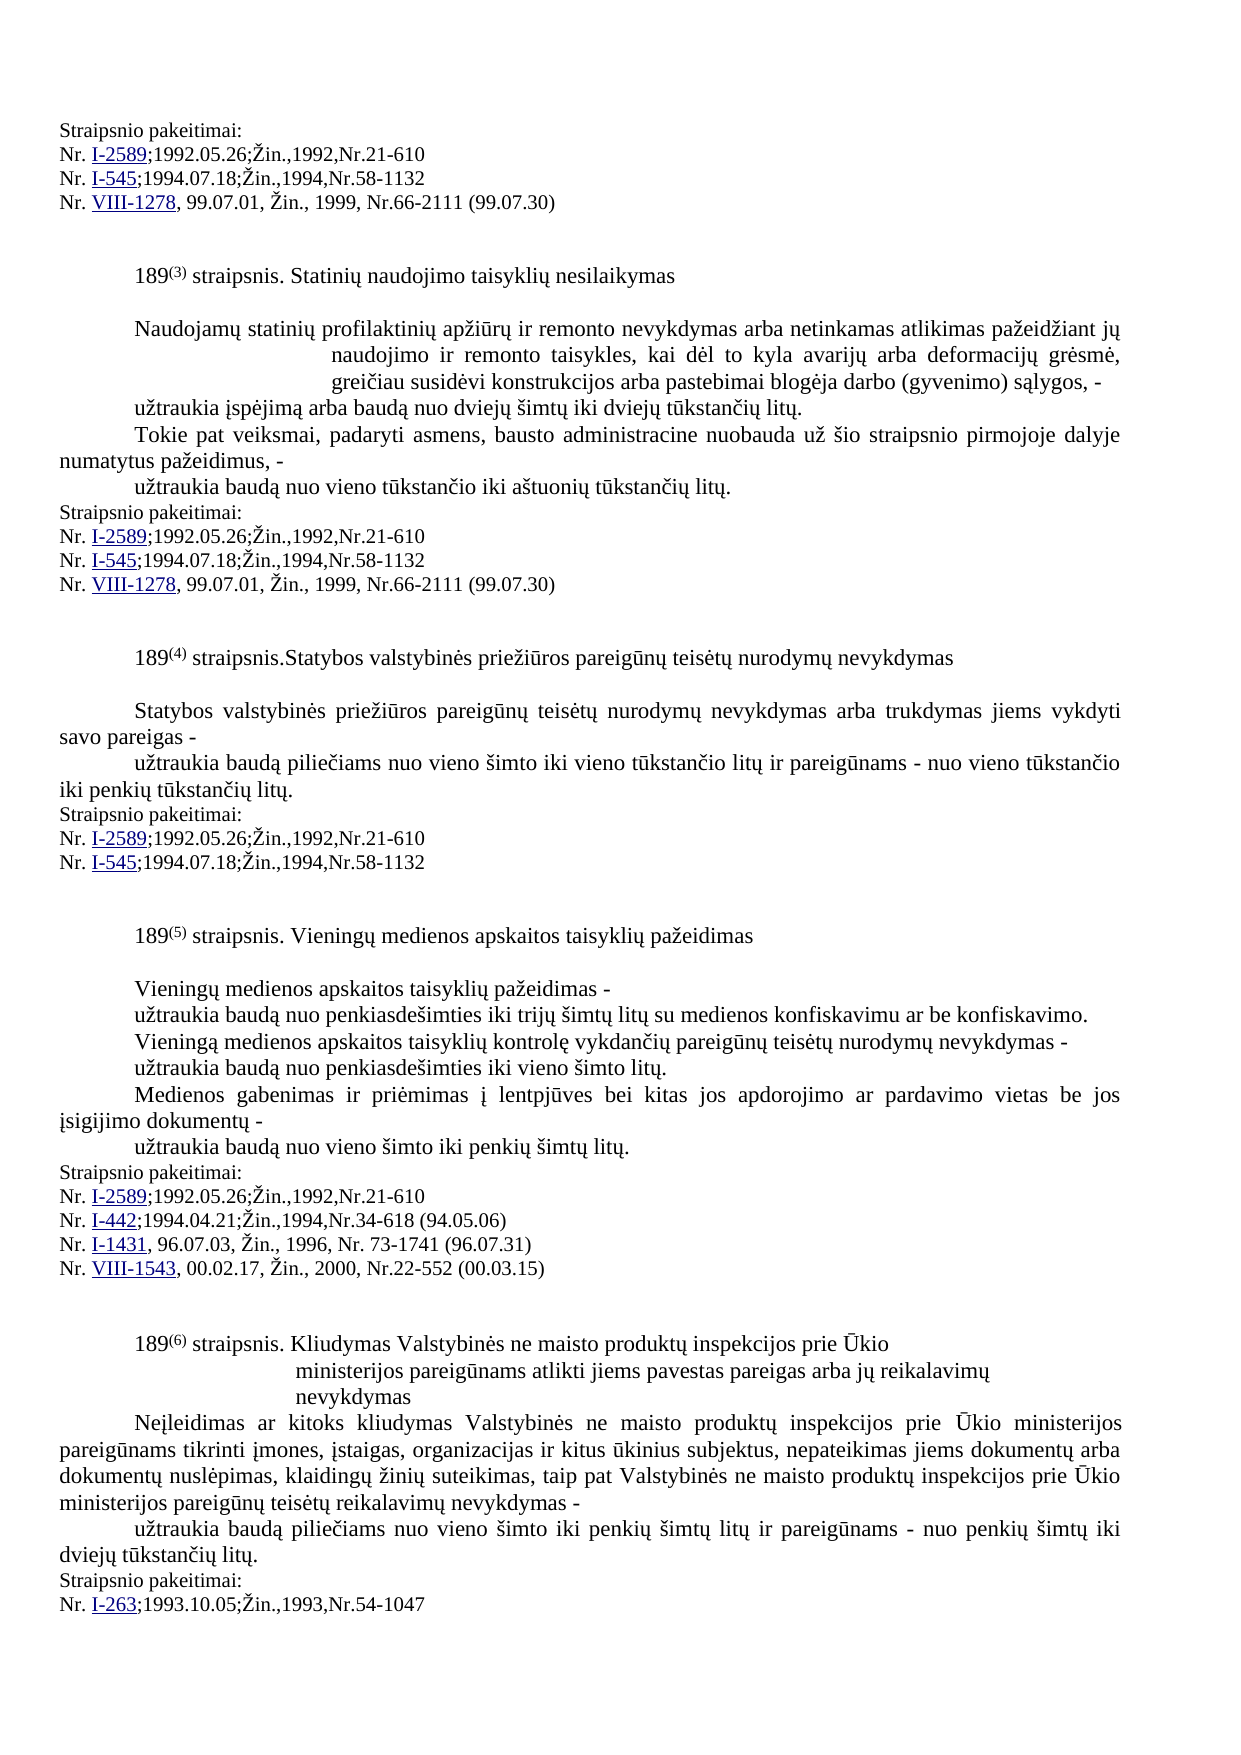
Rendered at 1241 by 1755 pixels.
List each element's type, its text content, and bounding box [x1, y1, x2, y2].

text 189(5) straipsnis. Vieningų medienos apskaitos taisyklių pažeidimas [59, 922, 1122, 949]
text užtraukia baudą nuo vieno šimto iki penkių šimtų litų. [59, 1133, 1122, 1160]
text 189(6) straipsnis. Kliudymas Valstybinės ne maisto produktų inspekcijos prie Ūkio [134, 1330, 1122, 1357]
text Nr. I-2589;1992.05.26;Žin.,1992,Nr.21-610 [59, 524, 1122, 548]
text Nr. VIII-1543, 00.02.17, Žin., 2000, Nr.22-552 (00.03.15) [59, 1256, 1122, 1280]
text Nr. I-545;1994.07.18;Žin.,1994,Nr.58-1132 [59, 548, 1122, 572]
text Straipsnio pakeitimai: [59, 1160, 1122, 1184]
text užtraukia baudą nuo penkiasdešimties iki trijų šimtų litų su medienos konfiskavimu ar be konfiskavimo. [59, 1002, 1122, 1028]
text Straipsnio pakeitimai: [59, 802, 1122, 826]
text Nr. I-2589;1992.05.26;Žin.,1992,Nr.21-610 [59, 142, 1122, 166]
text Nr. I-545;1994.07.18;Žin.,1994,Nr.58-1132 [59, 850, 1122, 874]
text užtraukia baudą nuo penkiasdešimties iki vieno šimto litų. [59, 1054, 1122, 1081]
text Straipsnio pakeitimai: [59, 118, 1122, 142]
text Nr. I-1431, 96.07.03, Žin., 1996, Nr. 73-1741 (96.07.31) [59, 1232, 1122, 1256]
text 189(4) straipsnis.Statybos valstybinės priežiūros pareigūnų teisėtų nurodymų nevykdymas [59, 644, 1122, 670]
text Nr. VIII-1278, 99.07.01, Žin., 1999, Nr.66-2111 (99.07.30) [59, 572, 1122, 596]
text Naudojamų statinių profilaktinių apžiūrų ir remonto nevykdymas arba netinkamas atlikimas pažeidžiant jų naudojimo ir remonto taisykles, kai dėl to kyla avarijų arba deformacijų grėsmė, greičiau susidėvi konstrukcijos arba pastebimai blogėja darbo (gyvenimo) sąlygos, - [134, 315, 1122, 394]
text 189(3) straipsnis. Statinių naudojimo taisyklių nesilaikymas [59, 262, 1122, 289]
text Straipsnio pakeitimai: [59, 500, 1122, 524]
text Tokie pat veiksmai, padaryti asmens, bausto administracine nuobauda už šio straipsnio pirmojoje dalyje numatytus pažeidimus, - [59, 421, 1122, 473]
text Nr. I-2589;1992.05.26;Žin.,1992,Nr.21-610 [59, 1184, 1122, 1208]
text Medienos gabenimas ir priėmimas į lentpjūves bei kitas jos apdorojimo ar pardavimo vietas be jos įsigijimo dokumentų - [59, 1081, 1122, 1133]
text Statybos valstybinės priežiūros pareigūnų teisėtų nurodymų nevykdymas arba trukdymas jiems vykdyti savo pareigas - [59, 697, 1122, 749]
text Straipsnio pakeitimai: [59, 1568, 1122, 1592]
text Nr. I-442;1994.04.21;Žin.,1994,Nr.34-618 (94.05.06) [59, 1208, 1122, 1232]
text Nr. I-263;1993.10.05;Žin.,1993,Nr.54-1047 [59, 1592, 1122, 1616]
text ministerijos pareigūnams atlikti jiems pavestas pareigas arba jų reikalavimų [295, 1357, 1122, 1383]
text užtraukia baudą nuo vieno tūkstančio iki aštuonių tūkstančių litų. [59, 473, 1122, 500]
text užtraukia baudą piliečiams nuo vieno šimto iki penkių šimtų litų ir pareigūnams - nuo penkių šimtų iki dviejų tūkstančių litų. [59, 1515, 1122, 1568]
text Neįleidimas ar kitoks kliudymas Valstybinės ne maisto produktų inspekcijos prie Ūkio ministerijos pareigūnams tikrinti įmones, įstaigas, organizacijas ir kitus ūkinius subjektus, nepateikimas jiems dokumentų arba dokumentų nuslėpimas, klaidingų žinių suteikimas, taip pat Valstybinės ne maisto produktų inspekcijos prie Ūkio ministerijos pareigūnų teisėtų reikalavimų nevykdymas - [59, 1409, 1122, 1515]
text Nr. I-2589;1992.05.26;Žin.,1992,Nr.21-610 [59, 826, 1122, 850]
text Vieningų medienos apskaitos taisyklių pažeidimas - [59, 975, 1122, 1002]
text Nr. I-545;1994.07.18;Žin.,1994,Nr.58-1132 [59, 166, 1122, 190]
text nevykdymas [295, 1383, 1122, 1409]
text užtraukia įspėjimą arba baudą nuo dviejų šimtų iki dviejų tūkstančių litų. [59, 394, 1122, 421]
text Vieningą medienos apskaitos taisyklių kontrolę vykdančių pareigūnų teisėtų nurodymų nevykdymas - [59, 1028, 1122, 1054]
text užtraukia baudą piliečiams nuo vieno šimto iki vieno tūkstančio litų ir pareigūnams - nuo vieno tūkstančio iki penkių tūkstančių litų. [59, 749, 1122, 802]
text Nr. VIII-1278, 99.07.01, Žin., 1999, Nr.66-2111 (99.07.30) [59, 190, 1122, 214]
